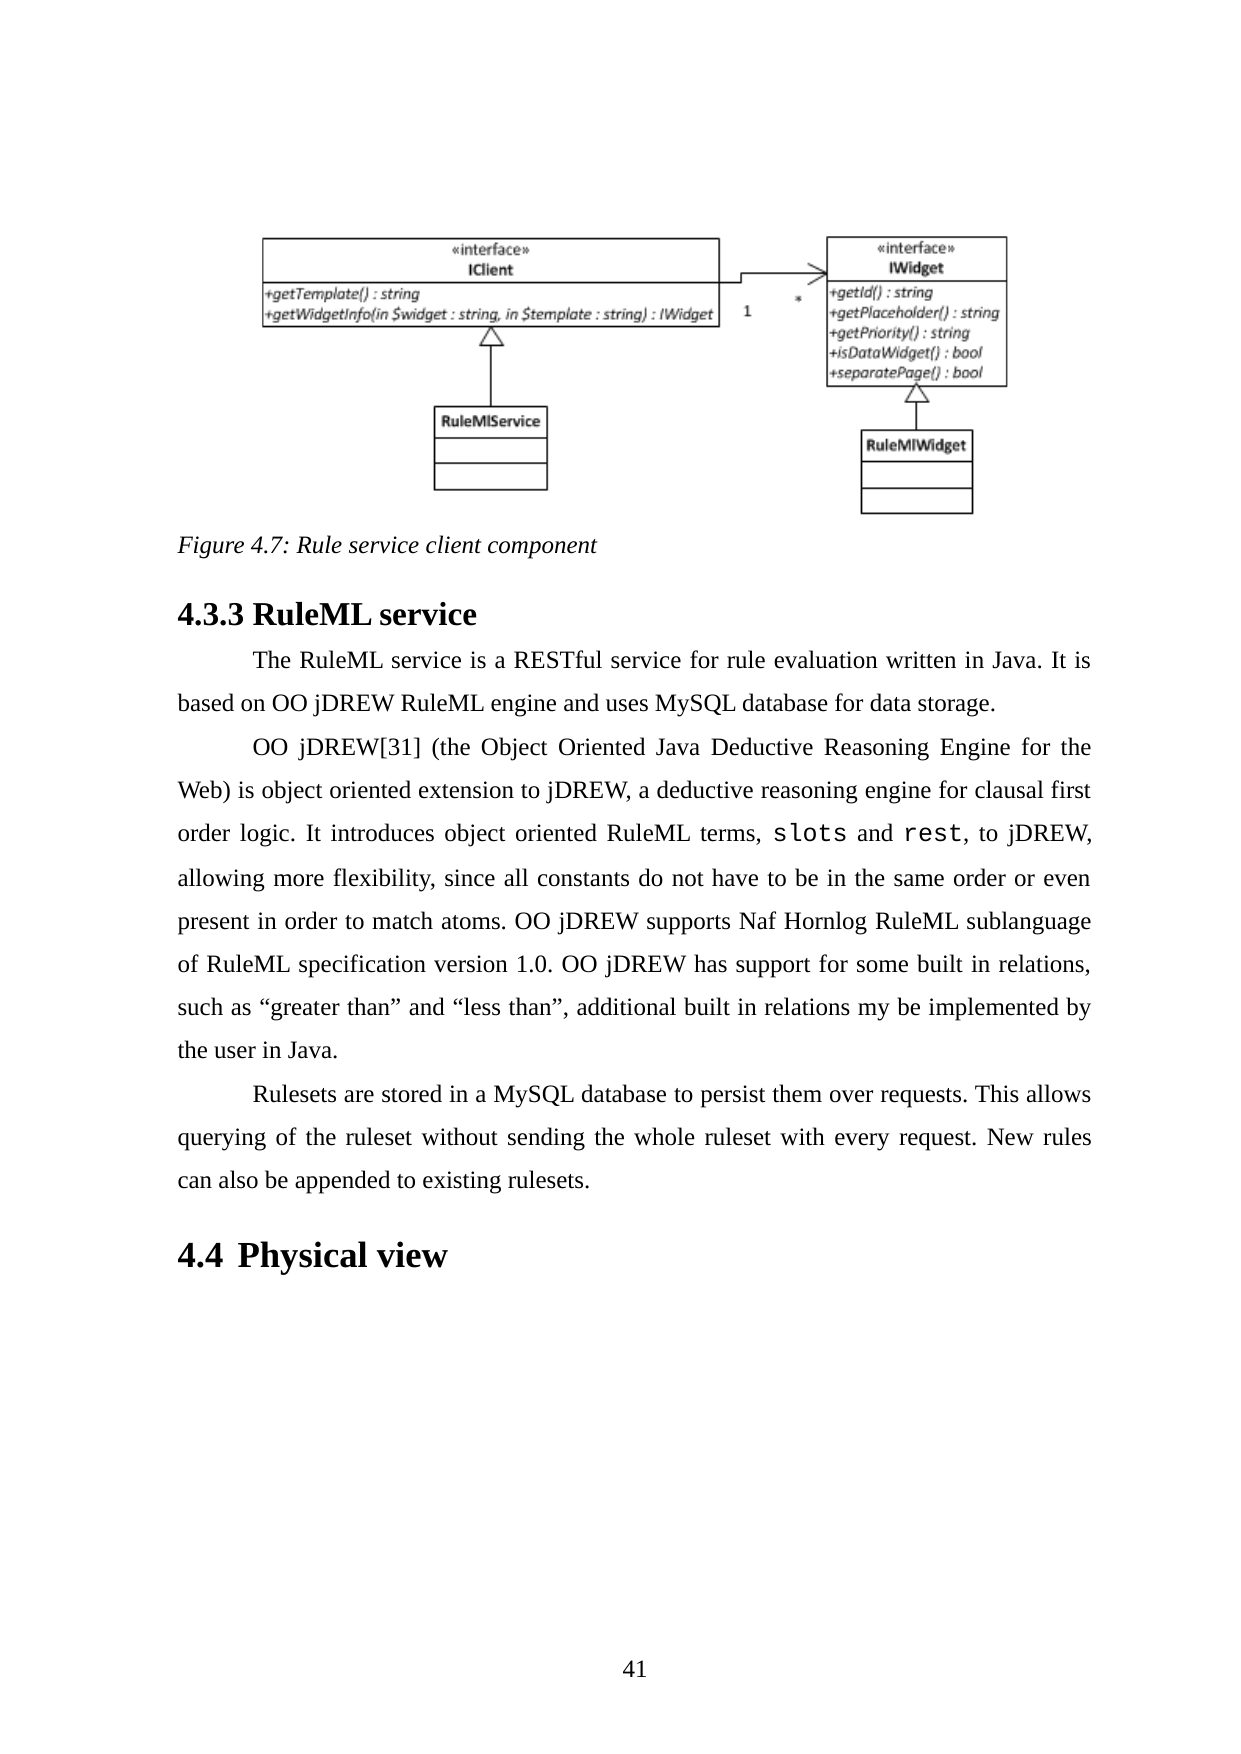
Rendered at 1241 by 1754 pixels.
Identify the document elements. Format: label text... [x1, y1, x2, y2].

picture [262, 236, 1008, 516]
text OO jDREW[31] (the Object Oriented Java Deductive Reasoning Engine for the Web) is object oriented extension to jDREW, a deductive reasoning engine for clausal first order logic. It introduces object oriented RuleML terms, slots and rest, to jDREW, allowing more flexibility, since all constants do not have to be in the same order or even present in order to match atoms. OO jDREW supports Naf Hornlog RuleML sublanguage of RuleML specification version 1.0. OO jDREW has support for some built in relations, such as “greater than” and “less than”, additional built in relations my be implemented by the user in Java. [177, 732, 1093, 1064]
text Figure 4.7: Rule service client component [177, 516, 1093, 559]
text Rulesets are stored in a MySQL database to persist them over requests. This allows querying of the ruleset without sending the whole ruleset with every request. New rules can also be appended to existing rulesets. [177, 1079, 1093, 1194]
text The RuleML service is a RESTful service for rule evaluation written in Java. It is based on OO jDREW RuleML engine and uses MySQL database for data storage. [177, 645, 1093, 717]
subtitle [177, 206, 1093, 236]
subtitle Physical view [177, 1233, 1093, 1275]
subtitle RuleML service [177, 559, 1093, 633]
